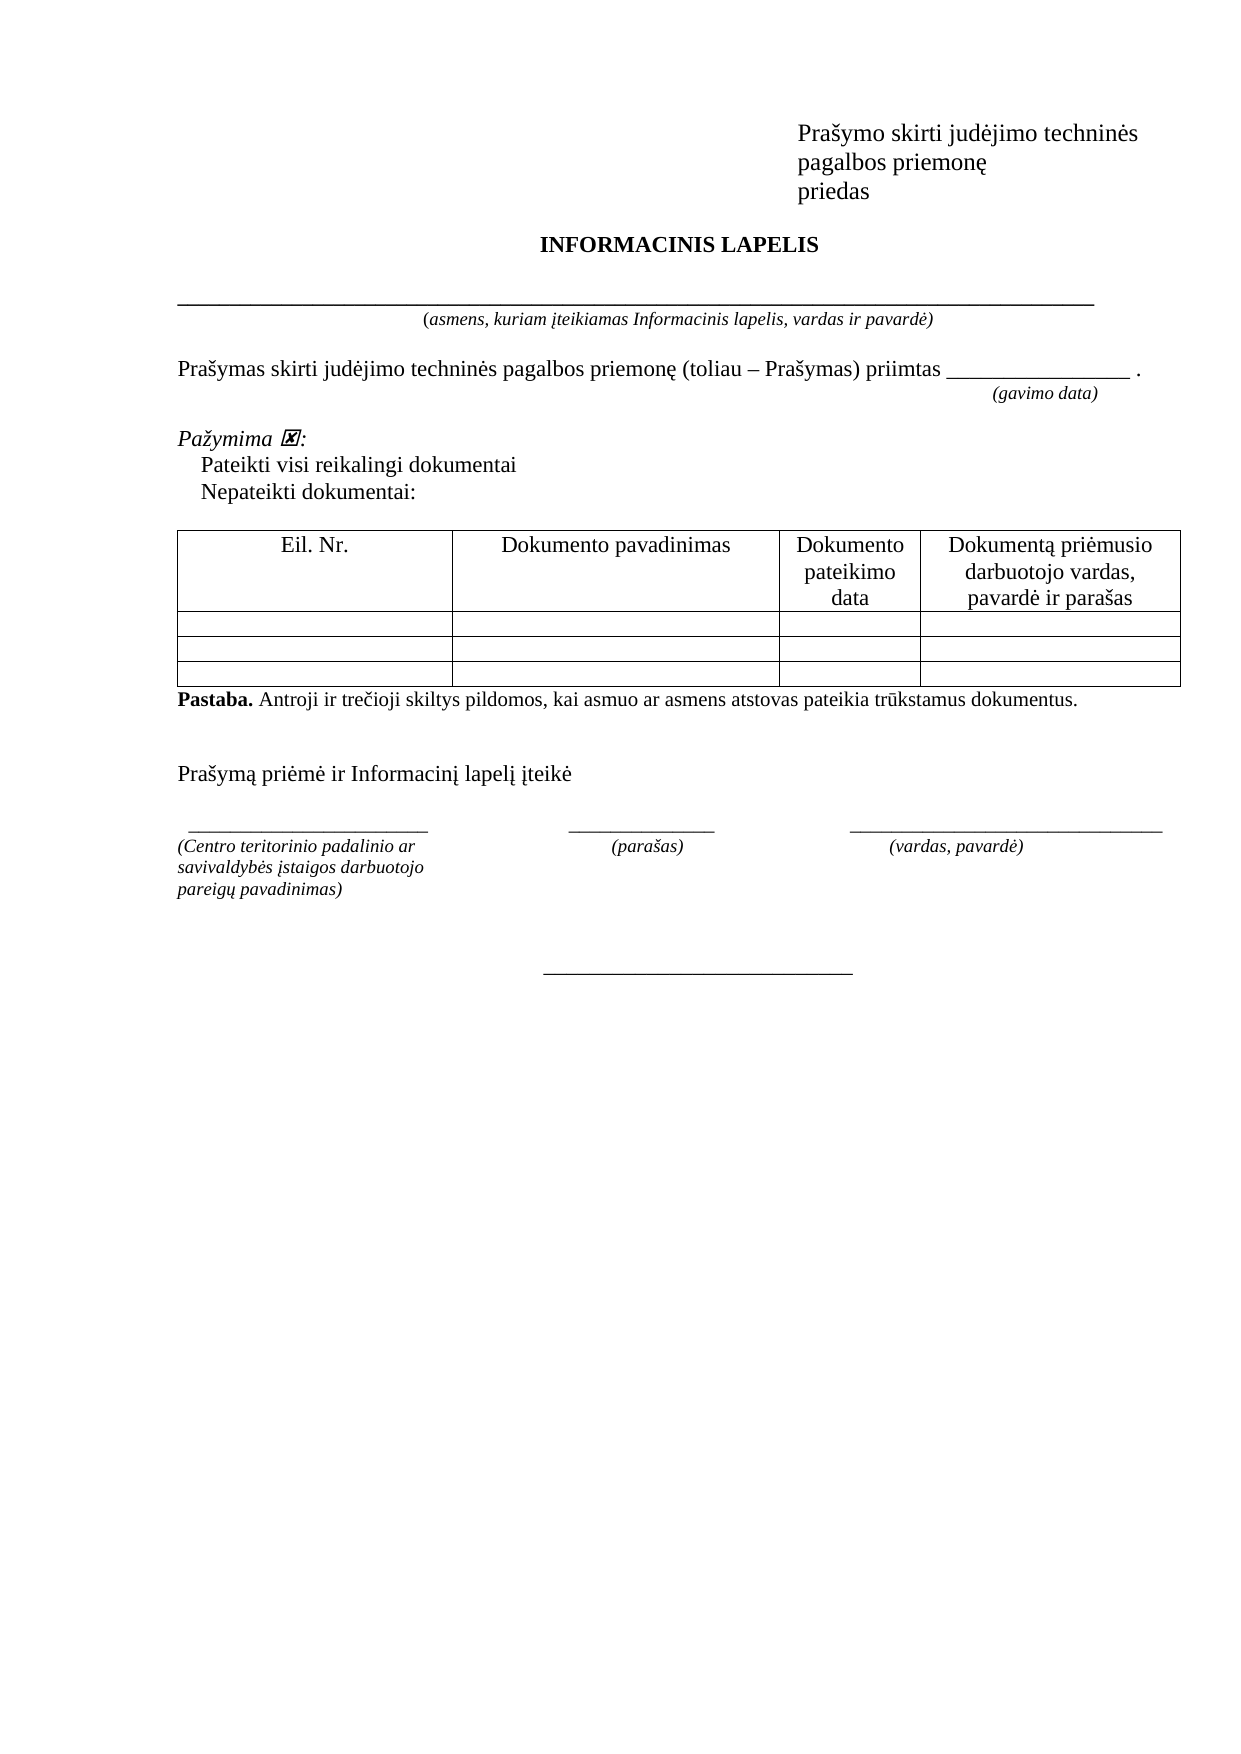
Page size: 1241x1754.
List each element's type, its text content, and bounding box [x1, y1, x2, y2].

table_cell [178, 662, 452, 686]
table_cell [178, 637, 452, 661]
text Prašymas skirti judėjimo techninės pagalbos priemonę (toliau – Prašymas) priimtas ________________ . [177, 356, 1181, 382]
text Pažymima : [177, 425, 1181, 451]
text Pastaba. Antroji ir trečioji skiltys pildomos, kai asmuo ar asmens atstovas pateikia trūkstamus dokumentus. [177, 687, 1181, 711]
text (Centro teritorinio padalinio ar (parašas) (vardas, pavardė) [177, 834, 1181, 856]
table_cell [178, 612, 452, 636]
table_header Dokumentą priėmusio darbuotojo vardas, pavardė ir parašas [921, 531, 1180, 611]
table_cell [453, 637, 779, 661]
table_cell [453, 612, 779, 636]
text _______________________ ______________ ______________________________ [177, 811, 1181, 834]
table_cell [780, 637, 920, 661]
text INFORMACINIS LAPELIS [177, 231, 1181, 257]
text ________________________________________________________________________________________ [177, 283, 1181, 308]
table_header Eil. Nr. [178, 531, 452, 611]
text  Pateikti visi reikalingi dokumentai [177, 451, 1181, 478]
text pareigų pavadinimas) [177, 878, 1181, 899]
table_cell [921, 612, 1180, 636]
table_cell [921, 637, 1180, 661]
text  Nepateikti dokumentai: [177, 478, 1181, 504]
text (gavimo data) [177, 382, 1181, 403]
text Prašymo skirti judėjimo techninės pagalbos priemonę [797, 118, 1181, 176]
text savivaldybės įstaigos darbuotojo [177, 856, 1181, 878]
text ___________________________ [215, 951, 1181, 977]
table_cell [921, 662, 1180, 686]
table_header Dokumento pateikimo data [780, 531, 920, 611]
table_cell [780, 662, 920, 686]
text priedas [797, 176, 1181, 204]
table_cell [453, 662, 779, 686]
table_cell [780, 612, 920, 636]
table_header Dokumento pavadinimas [453, 531, 779, 611]
text Prašymą priėmė ir Informacinį lapelį įteikė [177, 760, 1181, 786]
text (asmens, kuriam įteikiamas Informacinis lapelis, vardas ir pavardė) [177, 308, 1181, 329]
